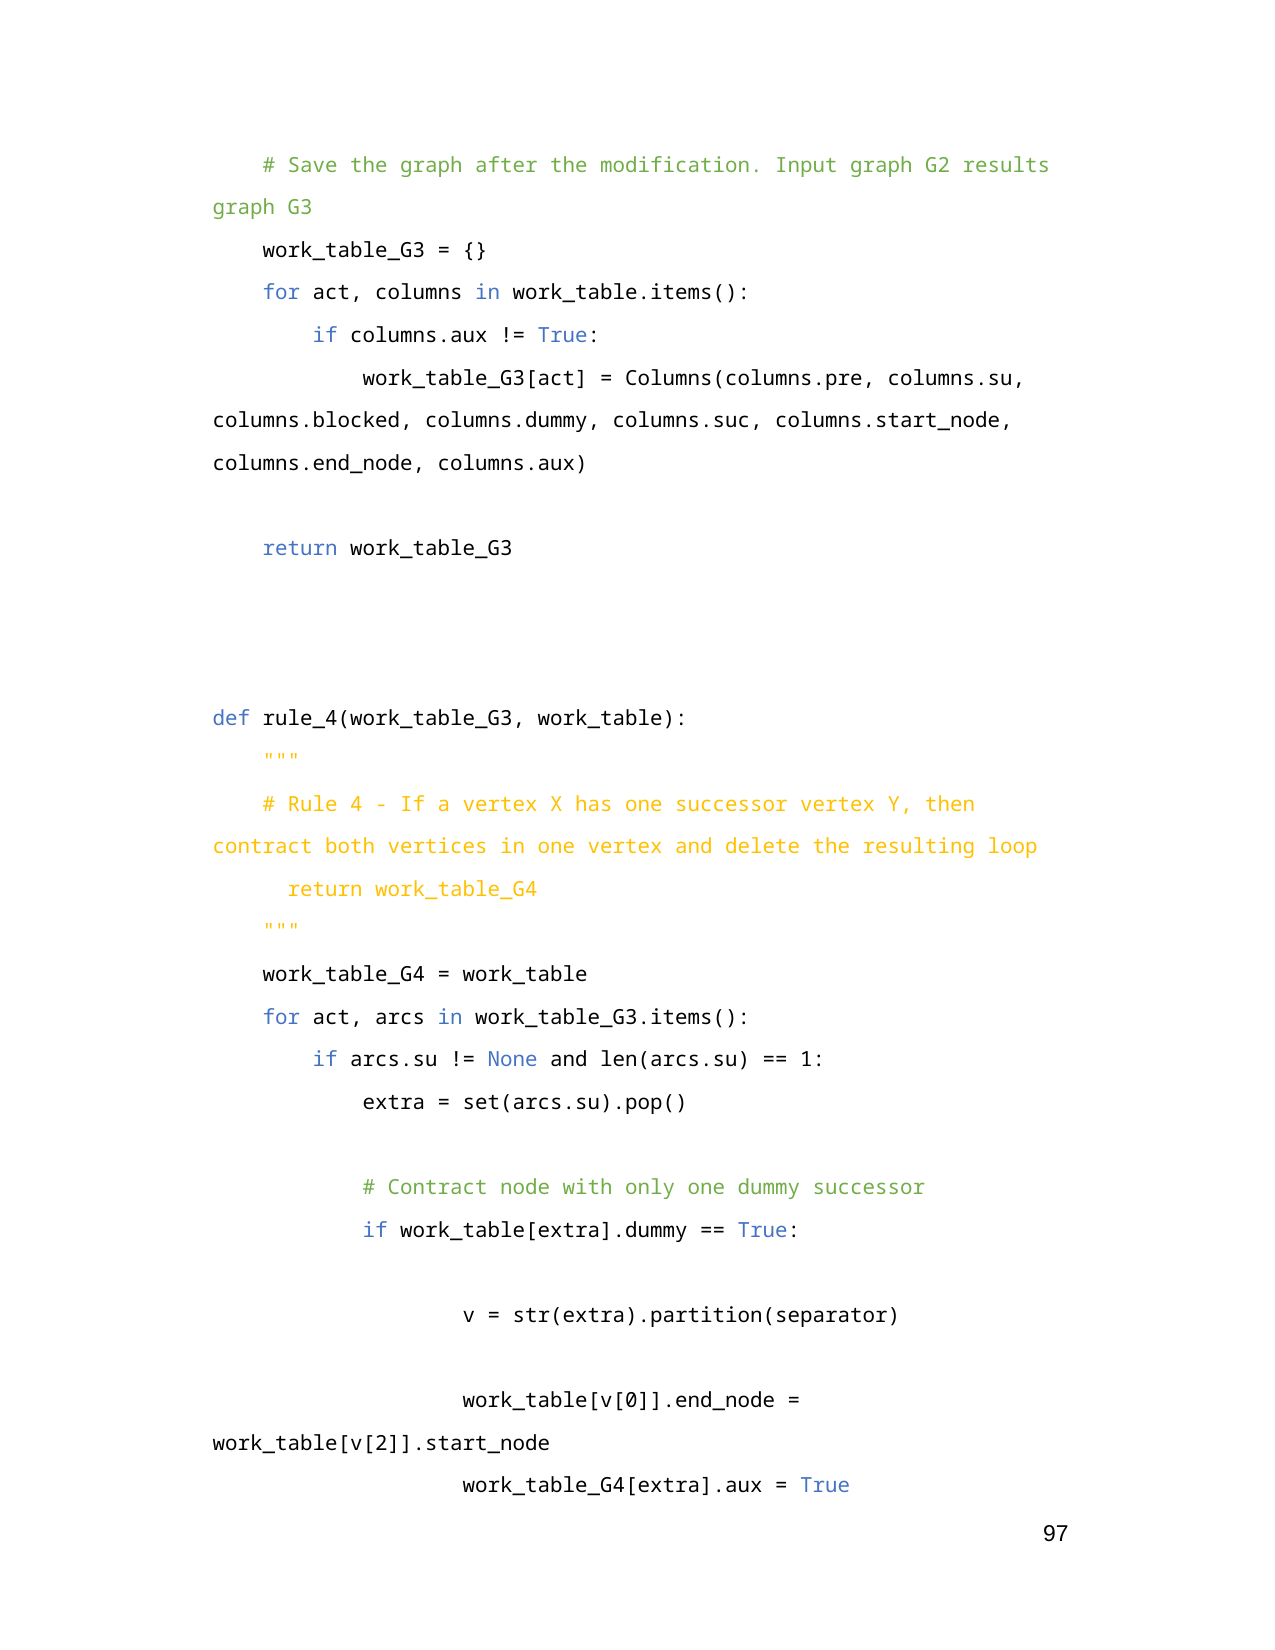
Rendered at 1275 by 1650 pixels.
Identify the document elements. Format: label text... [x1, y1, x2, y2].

table_header # Save the graph after the modification. Input graph G2 results graph G3 work_table_G3 = {} for act, columns in work_table.items(): if columns.aux != True: work_table_G3[act] = Columns(columns.pre, columns.su, columns.blocked, columns.dummy, columns.suc, columns.start_node, columns.end_node, columns.aux) return work_table_G3 def rule_4(work_table_G3, work_table): """ # Rule 4 - If a vertex X has one successor vertex Y, then contract both vertices in one vertex and delete the resulting loop return work_table_G4 """ work_table_G4 = work_table for act, arcs in work_table_G3.items(): if arcs.su != None and len(arcs.su) == 1: extra = set(arcs.su).pop() # Contract node with only one dummy successor if work_table[extra].dummy == True: v = str(extra).partition(separator) work_table[v[0]].end_node = work_table[v[2]].start_node work_table_G4[extra].aux = True [207, 101, 1078, 1518]
